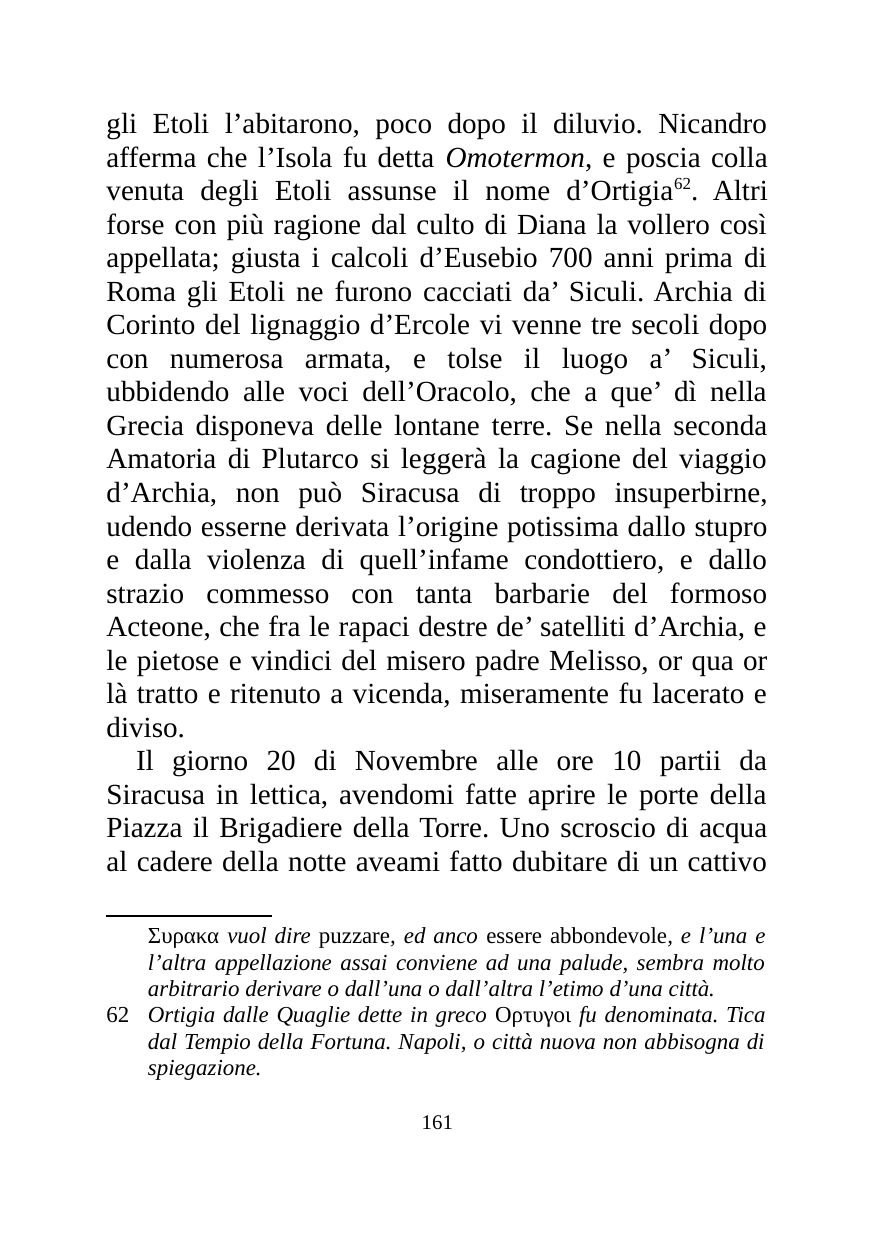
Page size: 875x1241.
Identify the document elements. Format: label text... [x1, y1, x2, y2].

text Συρακα vuol dire puzzare, ed anco essere abbondevole, e l’una e l’altra appellazione assai conviene ad una palude, sembra molto arbitrario derivare o dall’una o dall’altra l’etimo d’una città. [106, 922, 768, 1001]
text gli Etoli l’abitarono, poco dopo il diluvio. Nicandro afferma che l’Isola fu detta Omotermon, e poscia colla venuta degli Etoli assunse il nome d’Ortigia. Altri forse con più ragione dal culto di Diana la vollero così appellata; giusta i calcoli d’Eusebio 700 anni prima di Roma gli Etoli ne furono cacciati da’ Siculi. Archia di Corinto del lignaggio d’Ercole vi venne tre secoli dopo con numerosa armata, e tolse il luogo a’ Siculi, ubbidendo alle voci dell’Oracolo, che a que’ dì nella Grecia disponeva delle lontane terre. Se nella seconda Amatoria di Plutarco si leggerà la cagione del viaggio d’Archia, non può Siracusa di troppo insuperbirne, udendo esserne derivata l’origine potissima dallo stupro e dalla violenza di quell’infame condottiero, e dallo strazio commesso con tanta barbarie del formoso Acteone, che fra le rapaci destre de’ satelliti d’Archia, e le pietose e vindici del misero padre Melisso, or qua or là tratto e ritenuto a vicenda, miseramente fu lacerato e diviso. [106, 106, 768, 743]
text Ortigia dalle Quaglie dette in greco Ορτυγοι fu denominata. Tica dal Tempio della Fortuna. Napoli, o città nuova non abbisogna di spiegazione. [106, 1001, 768, 1080]
